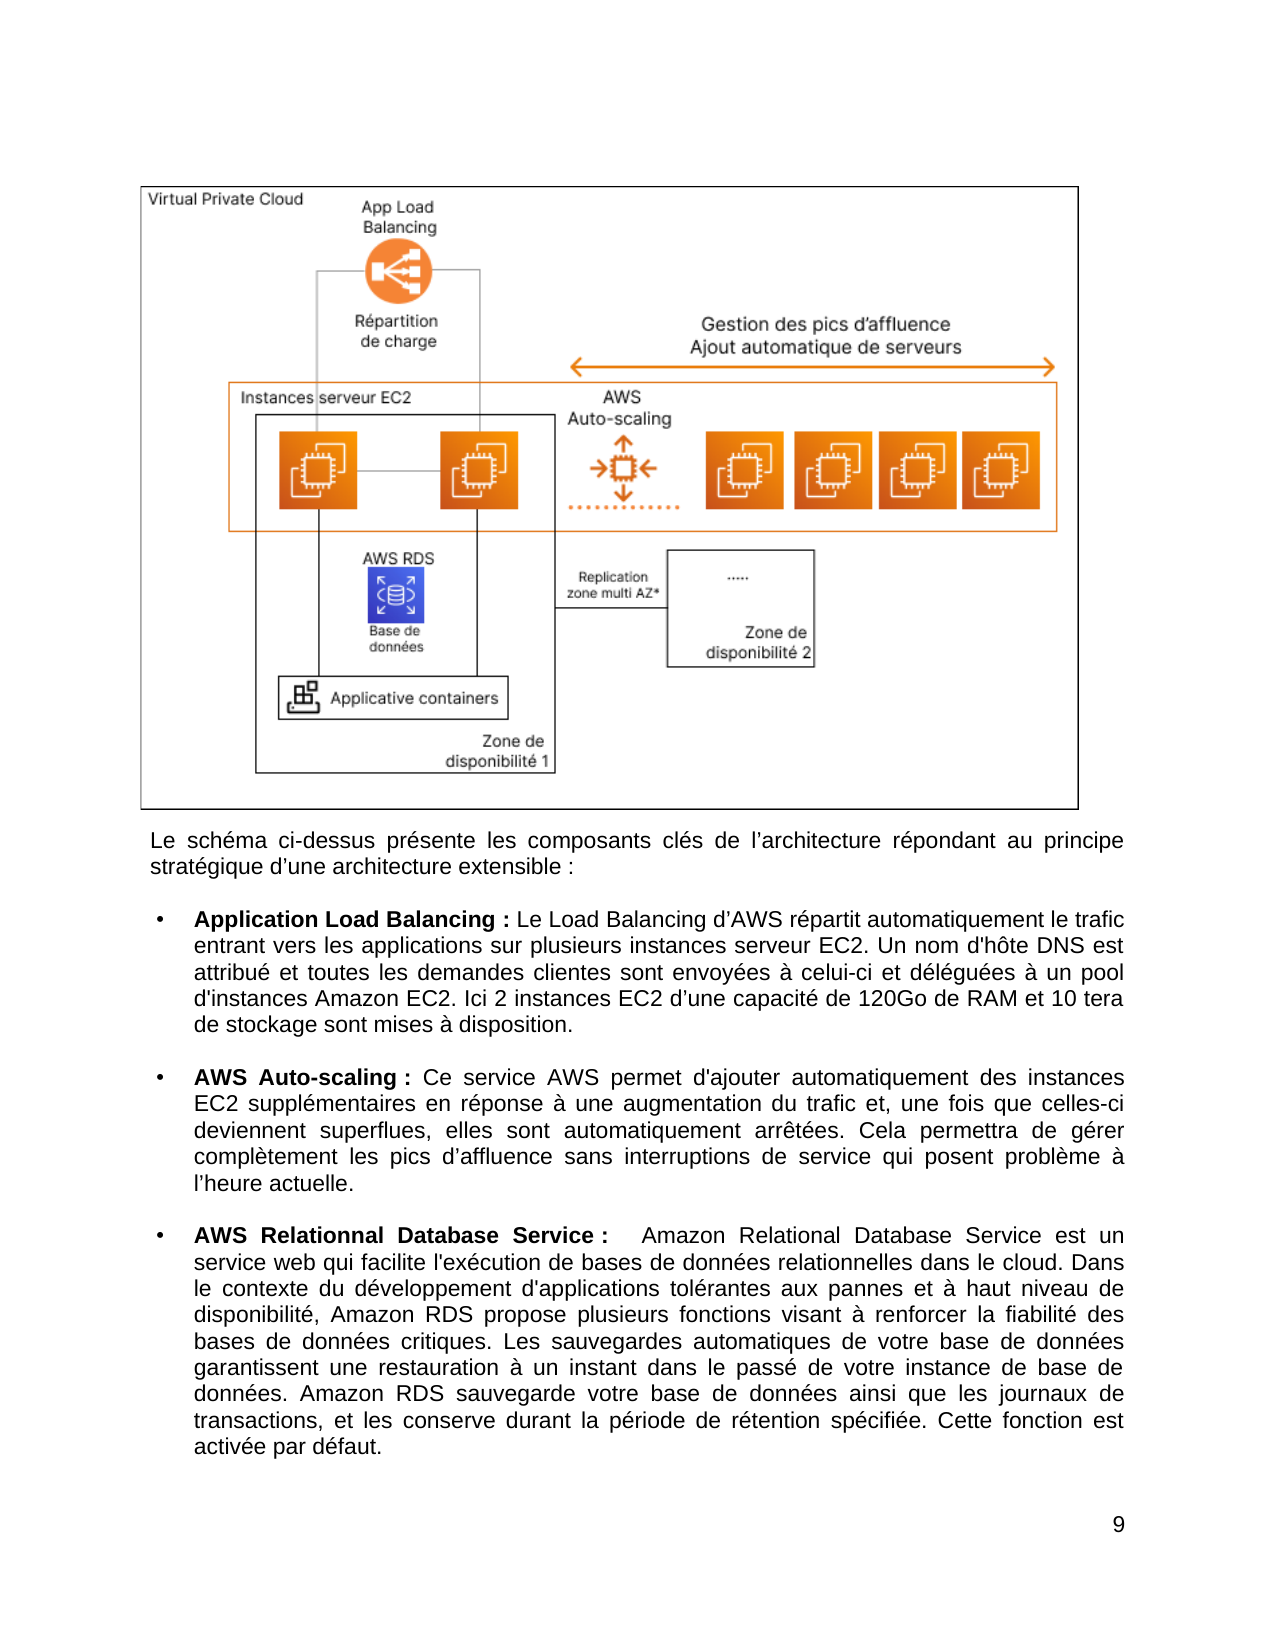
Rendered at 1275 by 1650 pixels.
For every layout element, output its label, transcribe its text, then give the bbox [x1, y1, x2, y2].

list Application Load Balancing : Le Load Balancing d’AWS répartit automatiquement le trafic entrant vers les applications sur plusieurs instances serveur EC2. Un nom d'hôte DNS est attribué et toutes les demandes clientes sont envoyées à celui-ci et déléguées à un pool d'instances Amazon EC2. Ici 2 instances EC2 d’une capacité de 120Go de RAM et 10 tera de stockage sont mises à disposition. [156, 906, 1125, 1038]
list AWS Relationnal Database Service : Amazon Relational Database Service est un service web qui facilite l'exécution de bases de données relationnelles dans le cloud. Dans le contexte du développement d'applications tolérantes aux pannes et à haut niveau de disponibilité, Amazon RDS propose plusieurs fonctions visant à renforcer la fiabilité des bases de données critiques. Les sauvegardes automatiques de votre base de données garantissent une restauration à un instant dans le passé de votre instance de base de données. Amazon RDS sauvegarde votre base de données ainsi que les journaux de transactions, et les conserve durant la période de rétention spécifiée. Cette fonction est activée par défaut. [156, 1222, 1125, 1459]
text Le schéma ci-dessus présente les composants clés de l’architecture répondant au principe stratégique d’une architecture extensible : [150, 827, 1125, 879]
picture [140, 186, 1079, 810]
list AWS Auto-scaling : Ce service AWS permet d'ajouter automatiquement des instances EC2 supplémentaires en réponse à une augmentation du trafic et, une fois que celles-ci deviennent superflues, elles sont automatiquement arrêtées. Cela permettra de gérer complètement les pics d’affluence sans interruptions de service qui posent problème à l’heure actuelle. [156, 1064, 1125, 1196]
